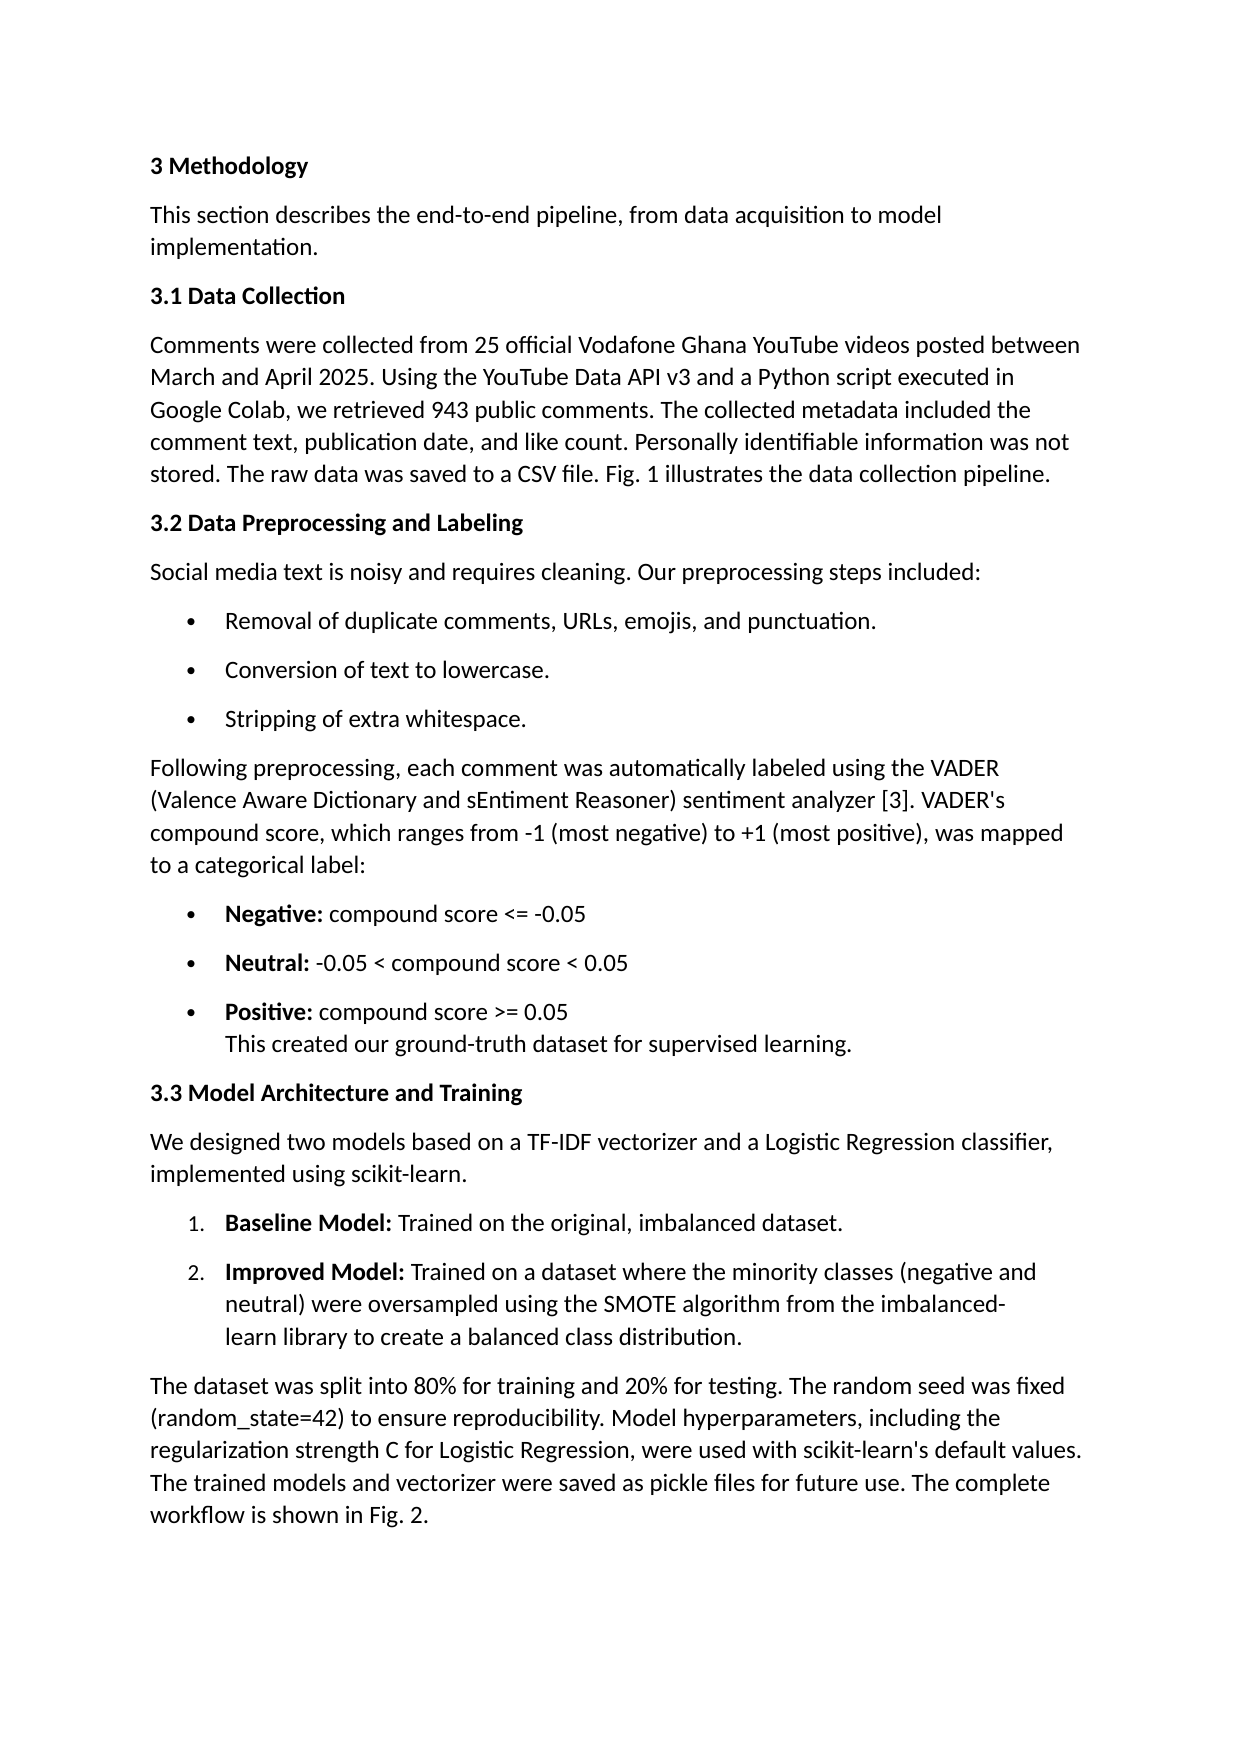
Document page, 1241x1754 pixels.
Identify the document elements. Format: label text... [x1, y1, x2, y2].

text We designed two models based on a TF-IDF vectorizer and a Logistic Regression classifier, implemented using scikit-learn. [150, 1126, 1090, 1189]
list Conversion of text to lowercase. [187, 654, 1090, 685]
list Baseline Model: Trained on the original, imbalanced dataset. [187, 1207, 1090, 1238]
text 3.3 Model Architecture and Training [150, 1077, 1090, 1108]
text Following preprocessing, each comment was automatically labeled using the VADER (Valence Aware Dictionary and sEntiment Reasoner) sentiment analyzer [3]. VADER's compound score, which ranges from -1 (most negative) to +1 (most positive), was mapped to a categorical label: [150, 752, 1090, 879]
list Removal of duplicate comments, URLs, emojis, and punctuation. [187, 605, 1090, 636]
list Improved Model: Trained on a dataset where the minority classes (negative and neutral) were oversampled using the SMOTE algorithm from the imbalanced-learn library to create a balanced class distribution. [187, 1256, 1090, 1351]
text This section describes the end-to-end pipeline, from data acquisition to model implementation. [150, 199, 1090, 262]
list Negative: compound score <= -0.05 [187, 898, 1090, 928]
list Stripping of extra whitespace. [187, 703, 1090, 734]
list Positive: compound score >= 0.05 This created our ground-truth dataset for supervised learning. [187, 996, 1090, 1059]
text 3.1 Data Collection [150, 280, 1090, 311]
text Comments were collected from 25 official Vodafone Ghana YouTube videos posted between March and April 2025. Using the YouTube Data API v3 and a Python script executed in Google Colab, we retrieved 943 public comments. The collected metadata included the comment text, publication date, and like count. Personally identifiable information was not stored. The raw data was saved to a CSV file. Fig. 1 illustrates the data collection pipeline. [150, 329, 1090, 489]
text The dataset was split into 80% for training and 20% for testing. The random seed was fixed (random_state=42) to ensure reproducibility. Model hyperparameters, including the regularization strength C for Logistic Regression, were used with scikit-learn's default values. The trained models and vectorizer were saved as pickle files for future use. The complete workflow is shown in Fig. 2. [150, 1370, 1090, 1529]
text Social media text is noisy and requires cleaning. Our preprocessing steps included: [150, 556, 1090, 587]
text 3.2 Data Preprocessing and Labeling [150, 507, 1090, 538]
text 3 Methodology [150, 150, 1090, 181]
list Neutral: -0.05 < compound score < 0.05 [187, 947, 1090, 977]
